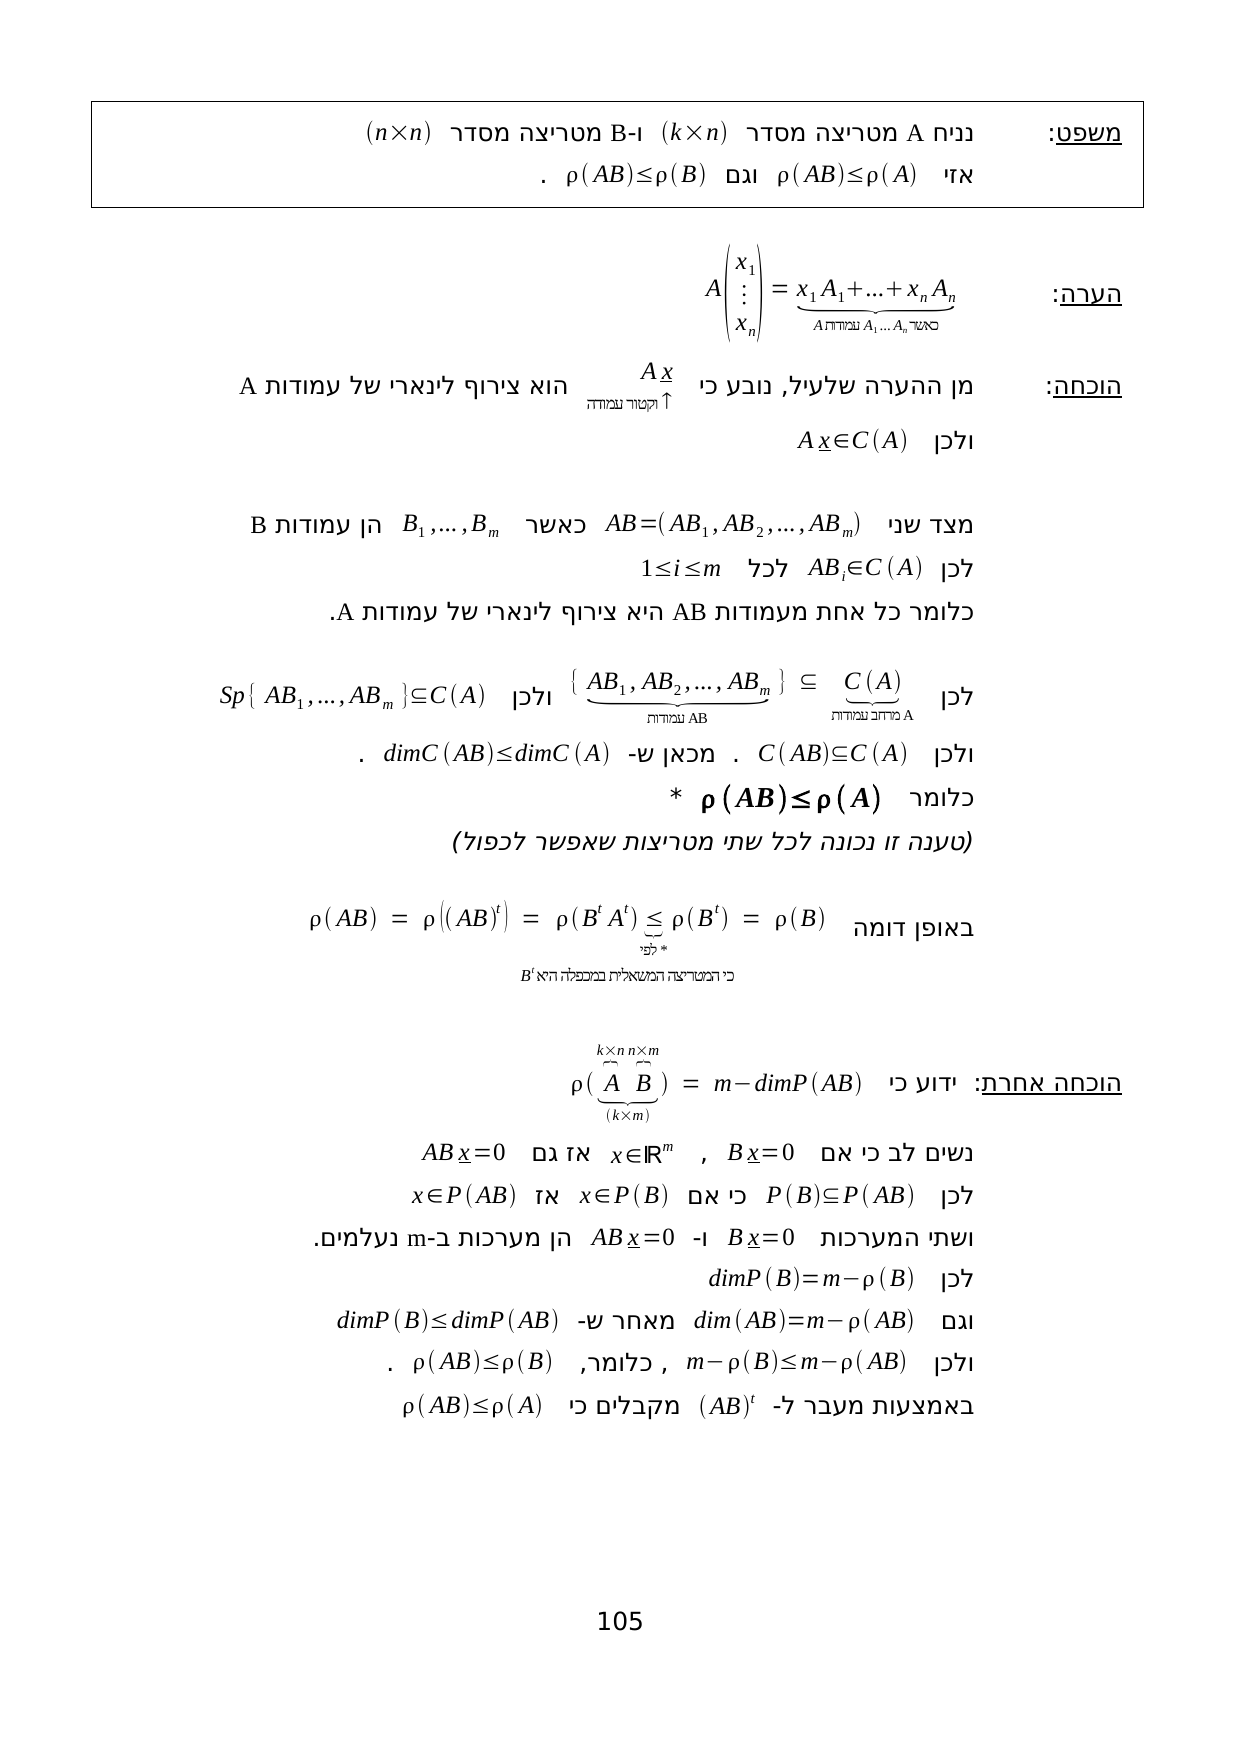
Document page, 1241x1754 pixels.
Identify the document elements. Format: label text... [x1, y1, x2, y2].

text ולכן [118, 426, 974, 456]
text כלומר כל אחת מעמודות AB היא צירוף לינארי של עמודות A. [118, 597, 974, 655]
text הערה: [118, 243, 1122, 345]
text ולכן , כלומר, . [118, 1348, 974, 1377]
text מצד שני כאשר הן עמודות B [118, 509, 974, 541]
text לכן כי אםאז [118, 1181, 974, 1210]
text ולכן . מכאן ש-. [118, 739, 974, 768]
text משפט: נניח A מטריצה מסדרו-B מטריצה מסדר [118, 118, 1122, 147]
text כלומר * [118, 781, 974, 815]
text לכן [118, 1264, 974, 1293]
text ושתי המערכות ו-הן מערכות ב-m נעלמים. [118, 1223, 974, 1252]
text הוכחה אחרת: ידוע כי [118, 1041, 1122, 1125]
text וגם מאחר ש- [118, 1306, 974, 1335]
text לכןלכל [118, 553, 974, 584]
text באופן דומה [118, 898, 974, 987]
text אזי וגם. [118, 160, 1122, 189]
text לכן ולכן [118, 668, 974, 727]
text (טענה זו נכונה לכל שתי מטריצות שאפשר לכפול) [118, 827, 974, 885]
text באמצעות מעבר ל-מקבלים כי [118, 1389, 974, 1422]
text נשים לב כי אם , אז גם [118, 1137, 974, 1168]
text הוכחה: מן ההערה שלעיל, נובע כי הוא צירוף לינארי של עמודות A [118, 357, 1122, 414]
